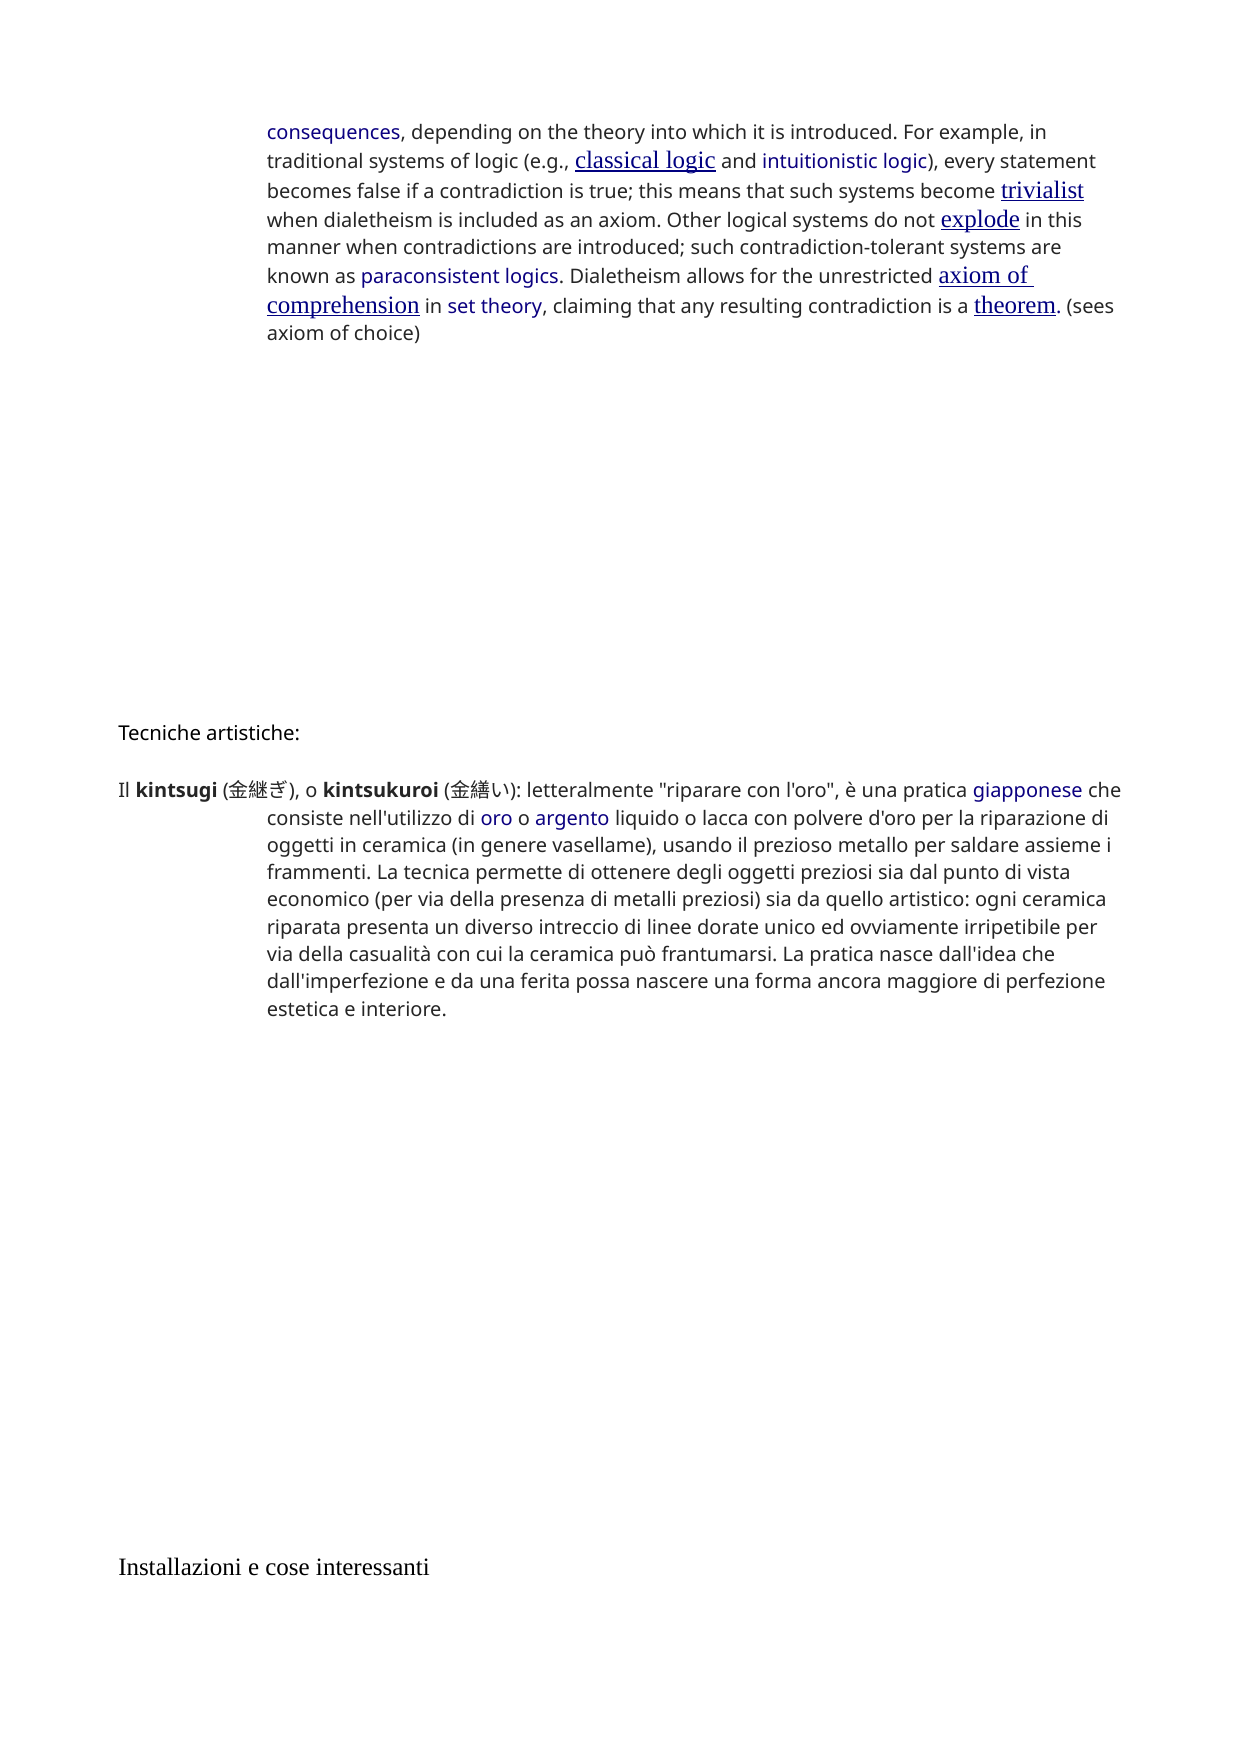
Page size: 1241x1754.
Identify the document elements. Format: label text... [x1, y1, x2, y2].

text Installazioni e cose interessanti [118, 1552, 1122, 1580]
text consequences, depending on the theory into which it is introduced. For example, in traditional systems of logic (e.g., classical logic and intuitionistic logic), every statement becomes false if a contradiction is true; this means that such systems become trivialist when dialetheism is included as an axiom. Other logical systems do not explode in this manner when contradictions are introduced; such contradiction-tolerant systems are known as paraconsistent logics. Dialetheism allows for the unrestricted axiom of comprehension in set theory, claiming that any resulting contradiction is a theorem. (sees axiom of choice) [118, 118, 1122, 346]
text Tecniche artistiche: [118, 719, 1122, 747]
text Il kintsugi (金継ぎ), o kintsukuroi (金繕い): letteralmente "riparare con l'oro", è una pratica giapponese che consiste nell'utilizzo di oro o argento liquido o lacca con polvere d'oro per la riparazione di oggetti in ceramica (in genere vasellame), usando il prezioso metallo per saldare assieme i frammenti. La tecnica permette di ottenere degli oggetti preziosi sia dal punto di vista economico (per via della presenza di metalli preziosi) sia da quello artistico: ogni ceramica riparata presenta un diverso intreccio di linee dorate unico ed ovviamente irripetibile per via della casualità con cui la ceramica può frantumarsi. La pratica nasce dall'idea che dall'imperfezione e da una ferita possa nascere una forma ancora maggiore di perfezione estetica e interiore. [118, 774, 1122, 1022]
